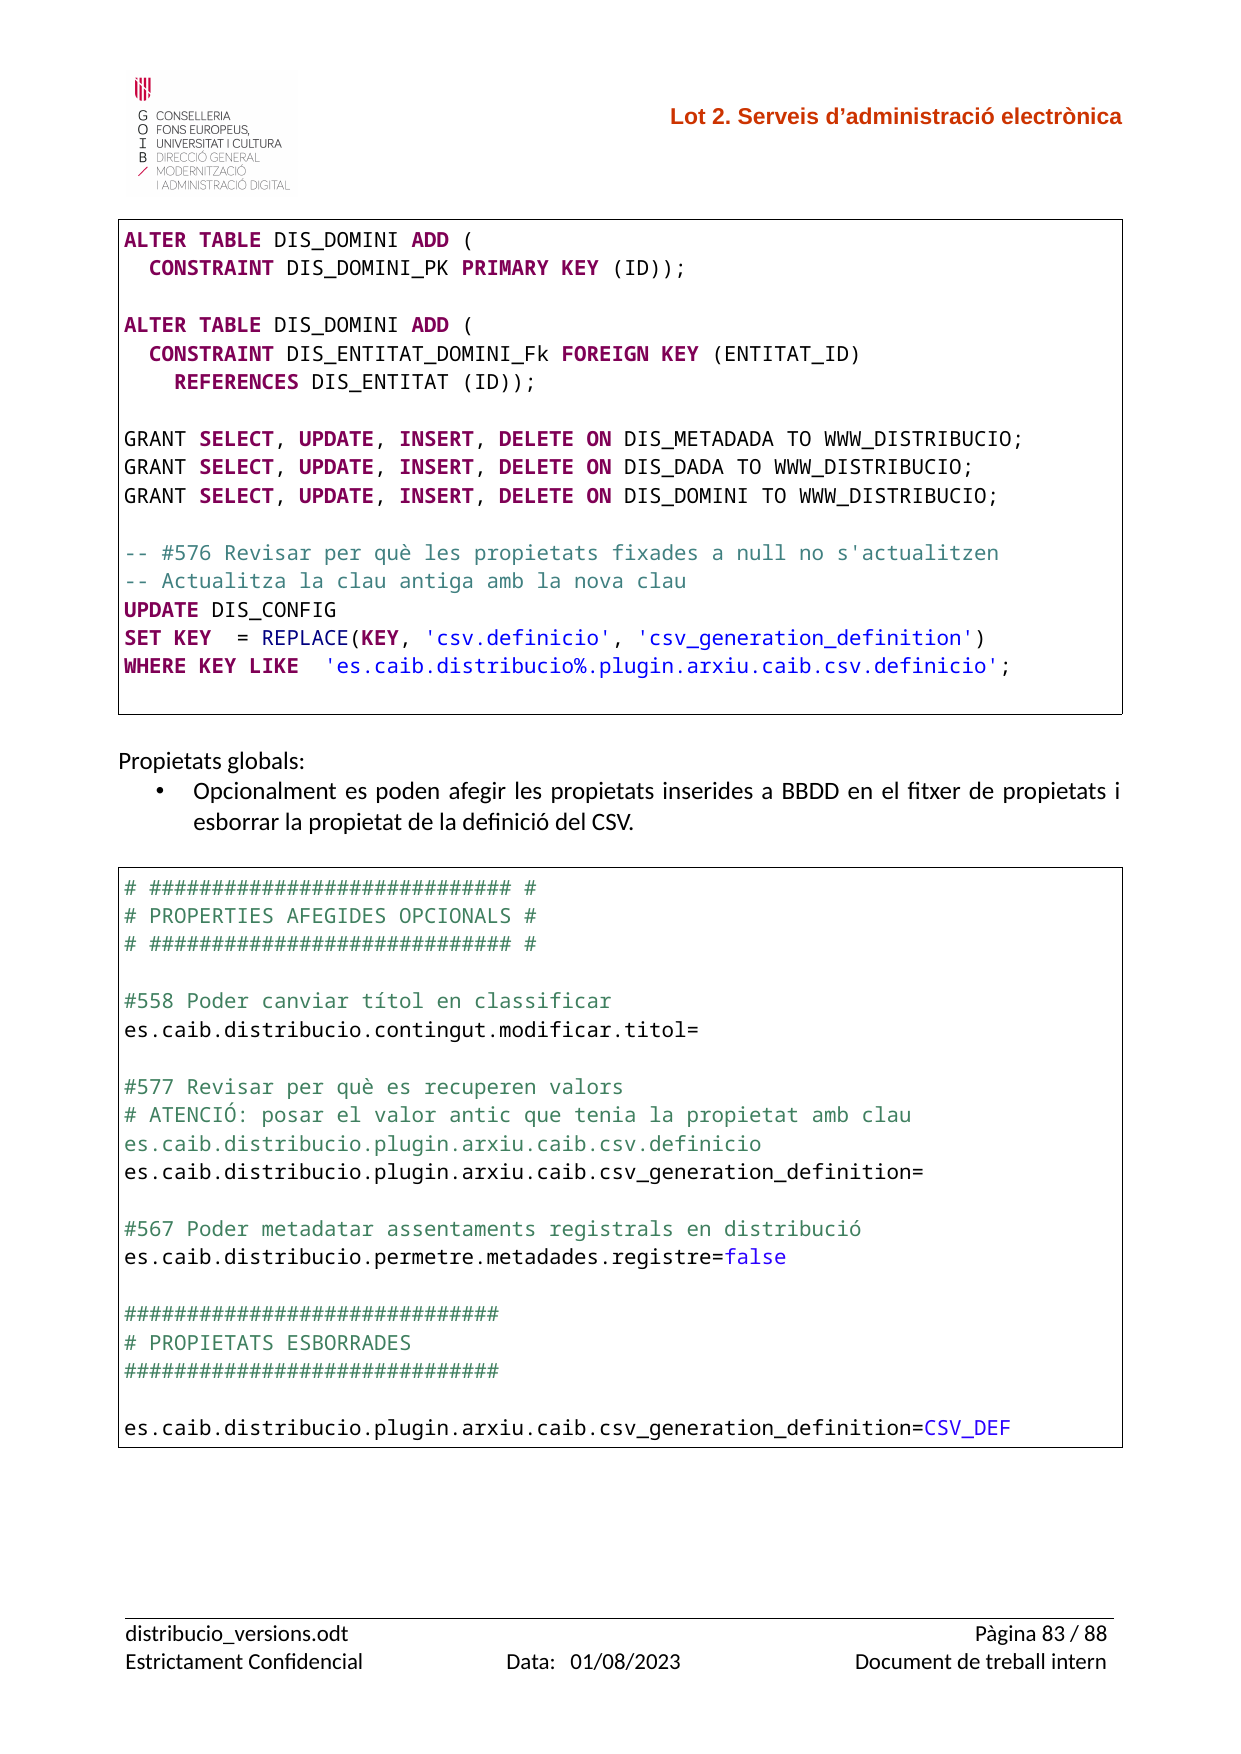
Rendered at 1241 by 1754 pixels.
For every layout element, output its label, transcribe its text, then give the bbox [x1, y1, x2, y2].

list Opcionalment es poden afegir les propietats inserides a BBDD en el fitxer de propietats i esborrar la propietat de la definició del CSV. [156, 775, 1122, 836]
picture [126, 70, 299, 197]
table_header ALTER TABLE DIS_DOMINI ADD ( CONSTRAINT DIS_DOMINI_PK PRIMARY KEY (ID)); ALTER TABLE DIS_DOMINI ADD ( CONSTRAINT DIS_ENTITAT_DOMINI_Fk FOREIGN KEY (ENTITAT_ID) REFERENCES DIS_ENTITAT (ID)); GRANT SELECT, UPDATE, INSERT, DELETE ON DIS_METADADA TO WWW_DISTRIBUCIO; GRANT SELECT, UPDATE, INSERT, DELETE ON DIS_DADA TO WWW_DISTRIBUCIO; GRANT SELECT, UPDATE, INSERT, DELETE ON DIS_DOMINI TO WWW_DISTRIBUCIO; -- #576 Revisar per què les propietats fixades a null no s'actualitzen -- Actualitza la clau antiga amb la nova clau UPDATE DIS_CONFIG SET KEY = REPLACE(KEY, 'csv.definicio', 'csv_generation_definition') WHERE KEY LIKE 'es.caib.distribucio%.plugin.arxiu.caib.csv.definicio'; [119, 220, 1122, 714]
table_header # ############################# # # PROPERTIES AFEGIDES OPCIONALS # # ############################# # #558 Poder canviar títol en classificar es.caib.distribucio.contingut.modificar.titol= #577 Revisar per què es recuperen valors # ATENCIÓ: posar el valor antic que tenia la propietat amb clau es.caib.distribucio.plugin.arxiu.caib.csv.definicio es.caib.distribucio.plugin.arxiu.caib.csv_generation_definition= #567 Poder metadatar assentaments registrals en distribució es.caib.distribucio.permetre.metadades.registre=false ############################## # PROPIETATS ESBORRADES ############################## es.caib.distribucio.plugin.arxiu.caib.csv_generation_definition=CSV_DEF [119, 868, 1122, 1447]
text Propietats globals: [118, 745, 1122, 775]
